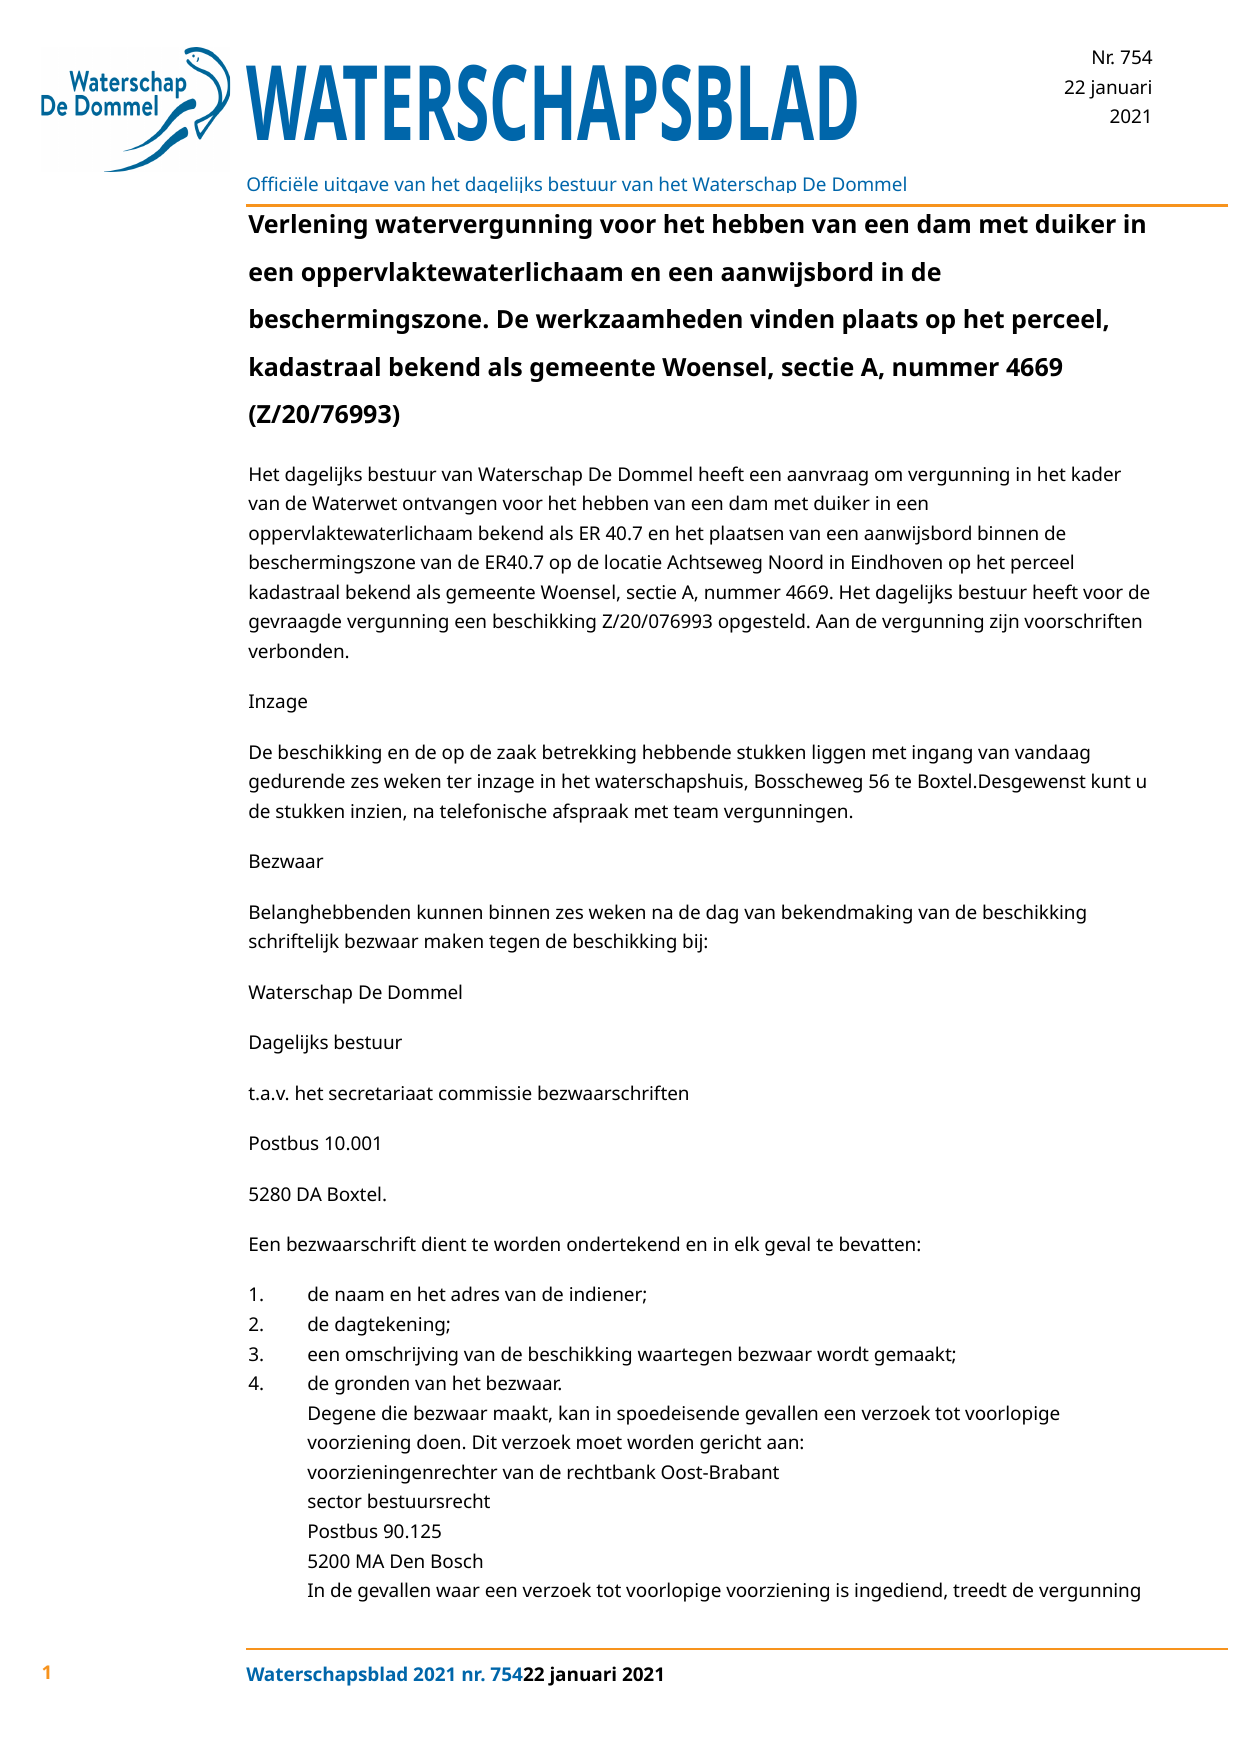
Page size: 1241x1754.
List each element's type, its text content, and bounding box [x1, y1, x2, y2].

text Inzage [248, 689, 1152, 714]
text Het dagelijks bestuur van Waterschap De Dommel heeft een aanvraag om vergunning in het kader van de Waterwet ontvangen voor het hebben van een dam met duiker in een oppervlaktewaterlichaam bekend als ER 40.7 en het plaatsen van een aanwijsbord binnen de beschermingszone van de ER40.7 op de locatie Achtseweg Noord in Eindhoven op het perceel kadastraal bekend als gemeente Woensel, sectie A, nummer 4669. Het dagelijks bestuur heeft voor de gevraagde vergunning een beschikking Z/20/076993 opgesteld. Aan de vergunning zijn voorschriften verbonden. [248, 461, 1152, 664]
list voorzieningenrechter van de rechtbank Oost-Brabant [248, 1459, 1152, 1485]
picture [45, 99, 51, 111]
list een omschrijving van de beschikking waartegen bezwaar wordt gemaakt; [248, 1341, 1152, 1366]
list de naam en het adres van de indiener; [248, 1282, 1152, 1307]
list Postbus 90.125 [248, 1518, 1152, 1544]
text Dagelijks bestuur [248, 1029, 1152, 1055]
picture [41, 47, 231, 172]
list de gronden van het bezwaar. [248, 1370, 1152, 1396]
list Degene die bezwaar maakt, kan in spoedeisende gevallen een verzoek tot voorlopige voorziening doen. Dit verzoek moet worden gericht aan: [248, 1400, 1152, 1455]
text Belanghebbenden kunnen binnen zes weken na de dag van bekendmaking van de beschikking schriftelijk bezwaar maken tegen de beschikking bij: [248, 899, 1152, 954]
list sector bestuursrecht [248, 1489, 1152, 1514]
picture [198, 118, 210, 131]
list In de gevallen waar een verzoek tot voorlopige voorziening is ingediend, treedt de vergunning [248, 1577, 1152, 1603]
text t.a.v. het secretariaat commissie bezwaarschriften [248, 1080, 1152, 1106]
text 5280 DA Boxtel. [248, 1181, 1152, 1206]
text Waterschap De Dommel [248, 979, 1152, 1005]
text De beschikking en de op de zaak betrekking hebbende stukken liggen met ingang van vandaag gedurende zes weken ter inzage in het waterschapshuis, Bosscheweg 56 te Boxtel.Desgewenst kunt u de stukken inzien, na telefonische afspraak met team vergunningen. [248, 739, 1152, 824]
list 5200 MA Den Bosch [248, 1548, 1152, 1573]
list de dagtekening; [248, 1311, 1152, 1337]
text Postbus 10.001 [248, 1130, 1152, 1156]
text Bezwaar [248, 849, 1152, 874]
text Verlening watervergunning voor het hebben van een dam met duiker in een oppervlaktewaterlichaam en een aanwijsbord in de beschermingszone. De werkzaamheden vinden plaats op het perceel, kadastraal bekend als gemeente Woensel, sectie A, nummer 4669 (Z/20/76993) [248, 207, 1152, 431]
picture [204, 47, 231, 76]
text Een bezwaarschrift dient te worden ondertekend en in elk geval te bevatten: [248, 1231, 1152, 1257]
